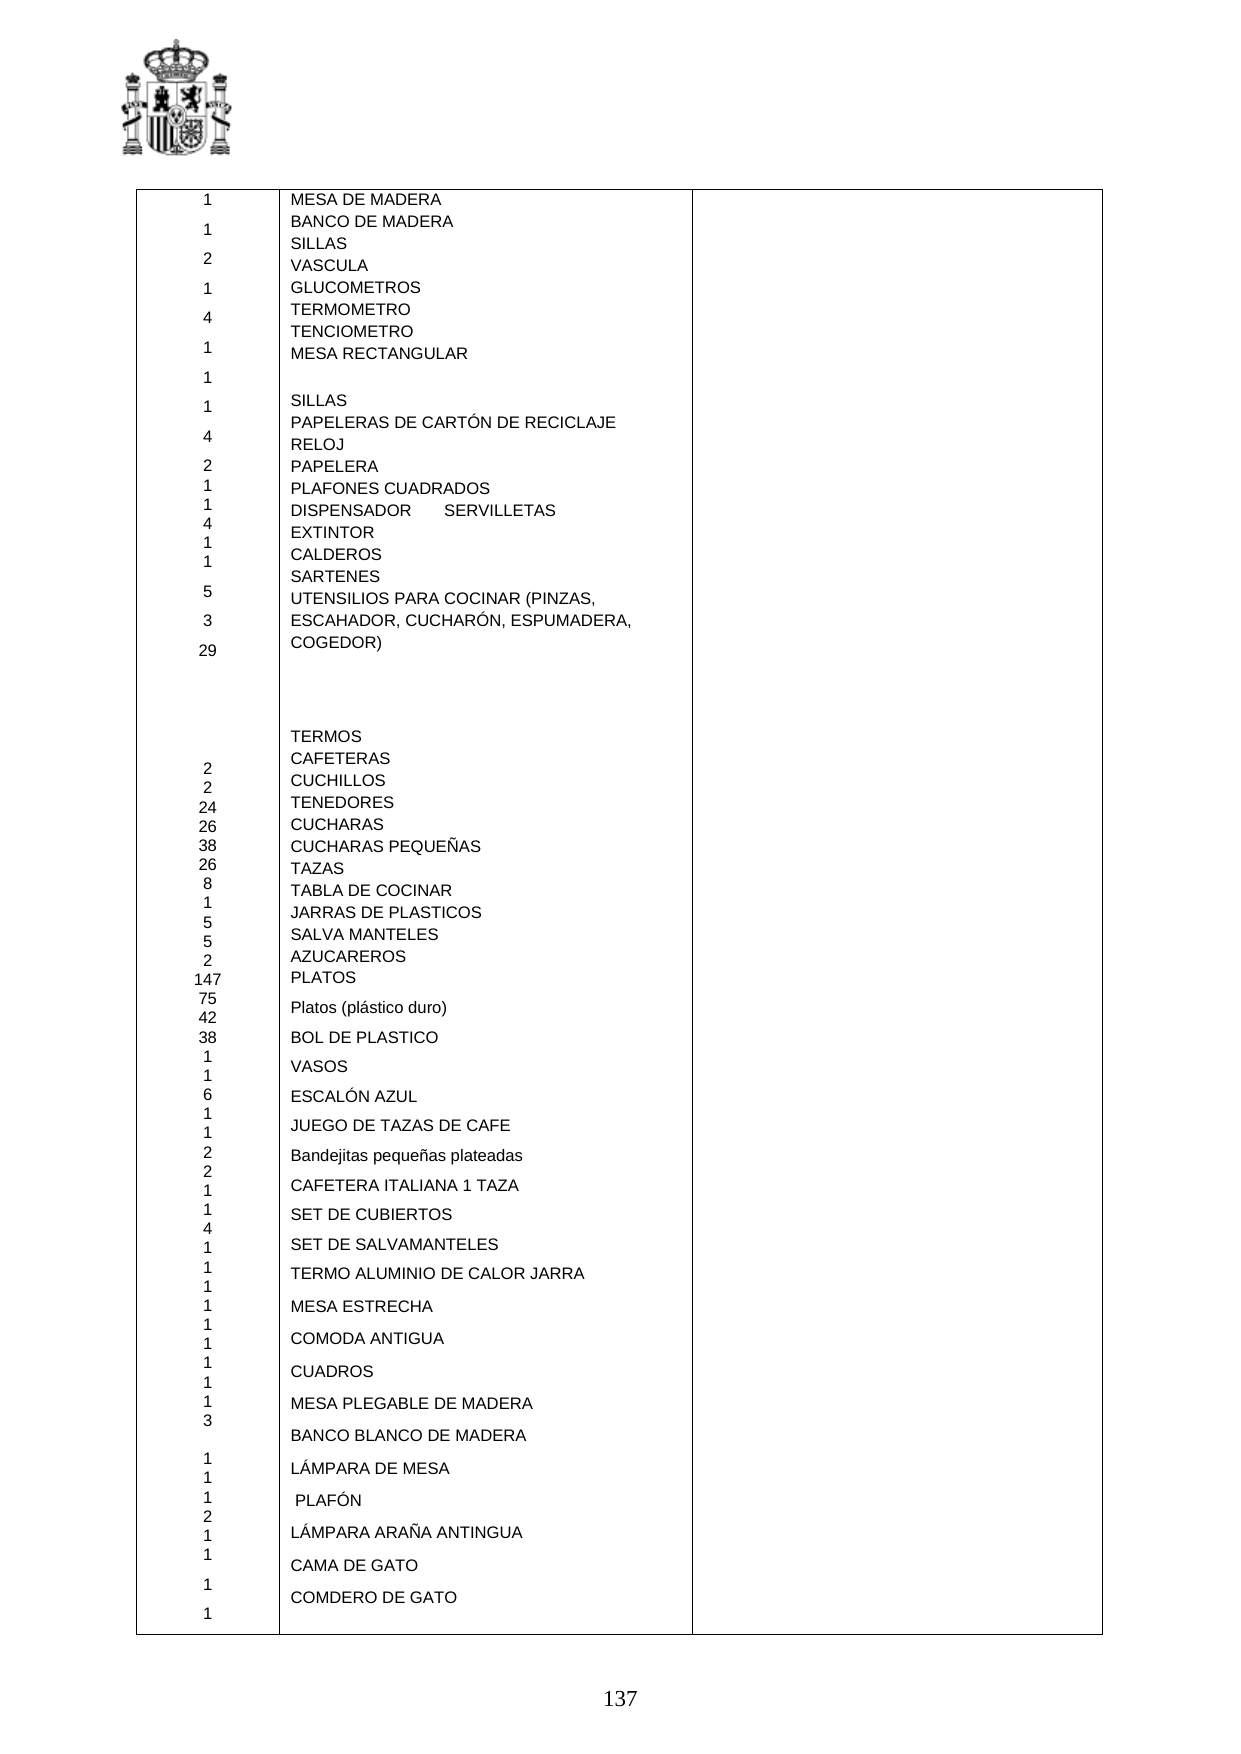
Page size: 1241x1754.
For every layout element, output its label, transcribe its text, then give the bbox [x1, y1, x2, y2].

table_header 1 1 2 1 4 1 1 1 4 2 1 1 4 1 1 5 3 29 2 2 24 26 38 26 8 1 5 5 2 147 75 42 38 1 1 6 1 1 2 2 1 1 4 1 1 1 1 1 1 1 1 1 3 1 1 1 2 1 1 1 1 [137, 190, 279, 1634]
table_header [693, 190, 1102, 1634]
table_header MESA DE MADERA BANCO DE MADERA SILLAS VASCULA GLUCOMETROS TERMOMETRO TENCIOMETRO MESA RECTANGULAR SILLAS PAPELERAS DE CARTÓN DE RECICLAJE RELOJ PAPELERA PLAFONES CUADRADOS DISPENSADOR SERVILLETAS EXTINTOR CALDEROS SARTENES UTENSILIOS PARA COCINAR (PINZAS, ESCAHADOR, CUCHARÓN, ESPUMADERA, COGEDOR) TERMOS CAFETERAS CUCHILLOS TENEDORES CUCHARAS CUCHARAS PEQUEÑAS TAZAS TABLA DE COCINAR JARRAS DE PLASTICOS SALVA MANTELES AZUCAREROS PLATOS Platos (plástico duro) BOL DE PLASTICO VASOS ESCALÓN AZUL JUEGO DE TAZAS DE CAFE Bandejitas pequeñas plateadas CAFETERA ITALIANA 1 TAZA SET DE CUBIERTOS SET DE SALVAMANTELES TERMO ALUMINIO DE CALOR JARRA MESA ESTRECHA COMODA ANTIGUA CUADROS MESA PLEGABLE DE MADERA BANCO BLANCO DE MADERA LÁMPARA DE MESA PLAFÓN LÁMPARA ARAÑA ANTINGUA CAMA DE GATO COMDERO DE GATO [280, 190, 692, 1634]
